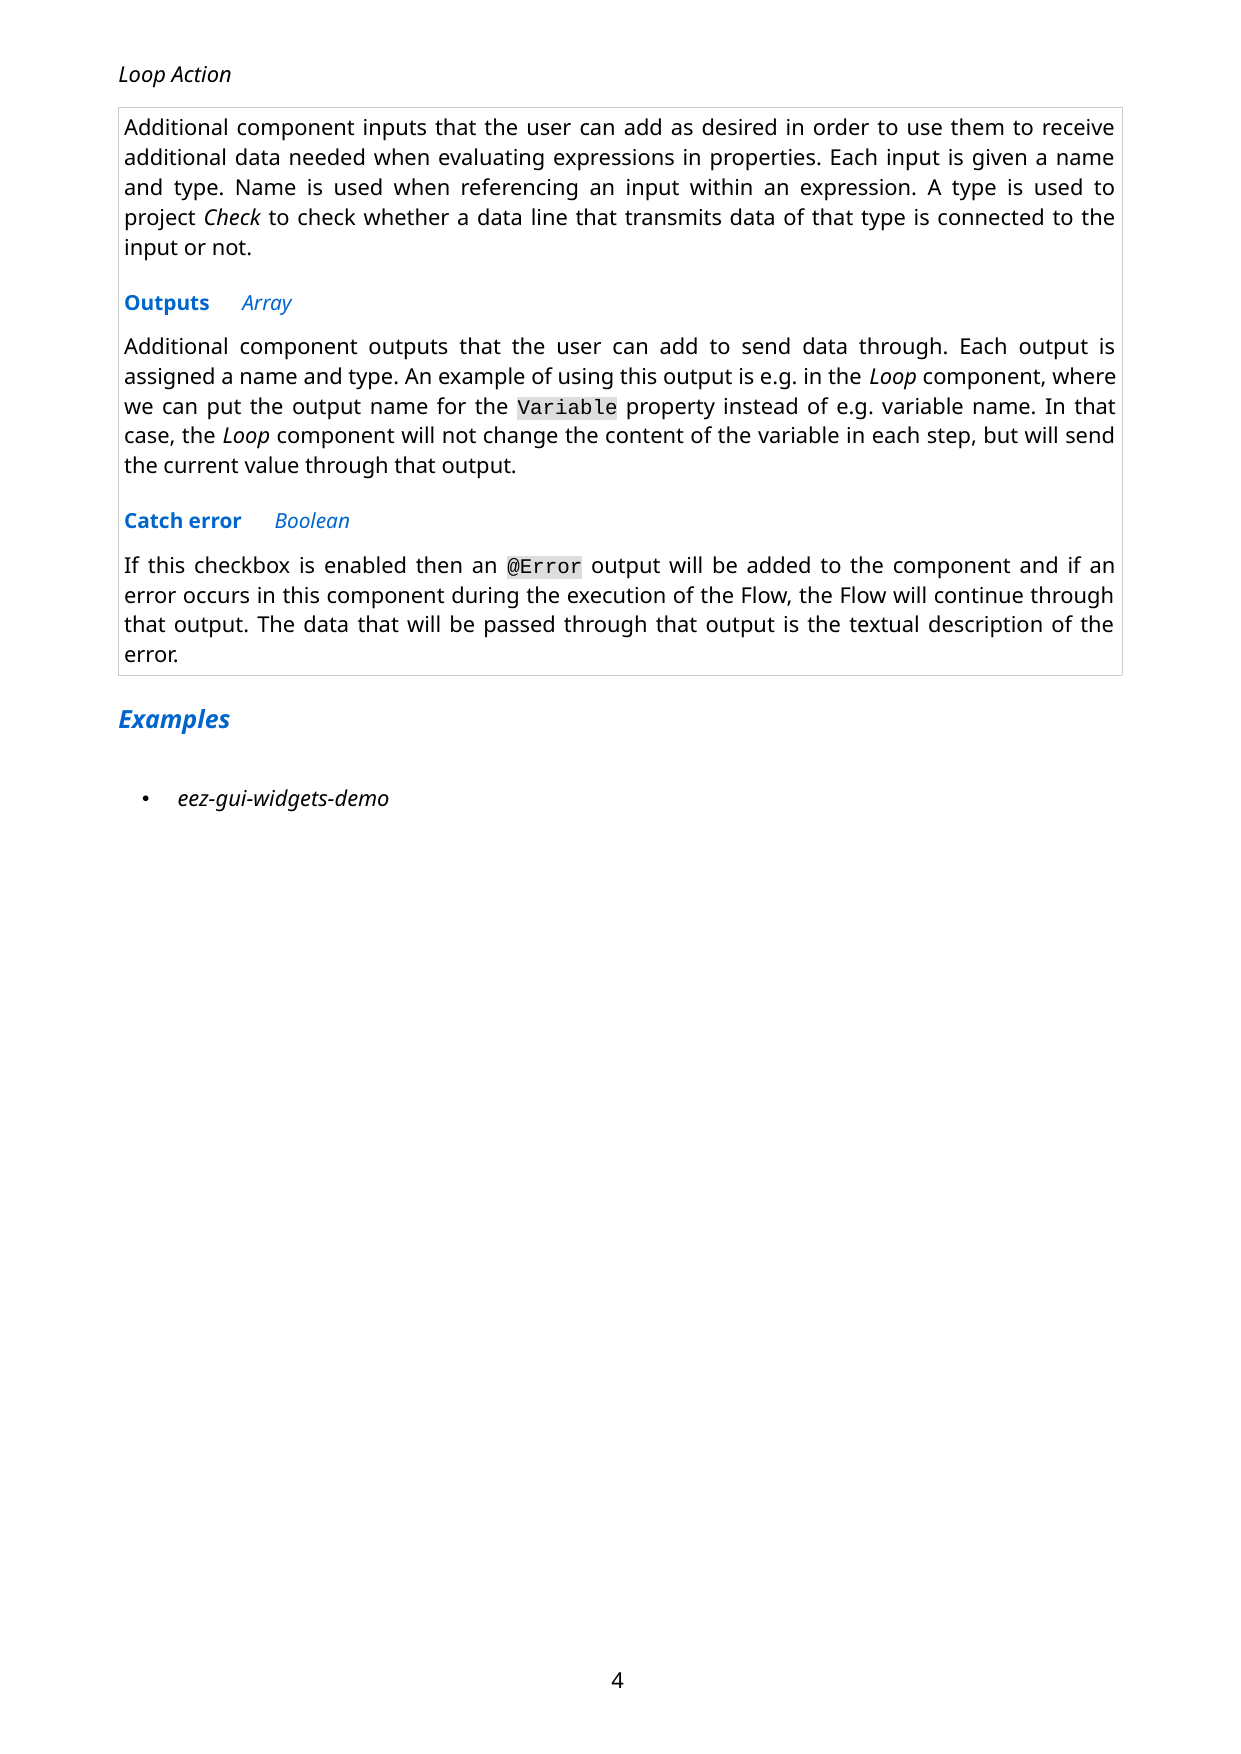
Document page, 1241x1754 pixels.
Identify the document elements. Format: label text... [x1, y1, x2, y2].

list eez-gui-widgets-demo [142, 783, 1110, 813]
subtitle Examples [118, 701, 1122, 736]
table_cell Additional component inputs that the user can add as desired in order to use them to receive additional data needed when evaluating expressions in properties. Each input is given a name and type. Name is used when referencing an input within an expression. A type is used to project Check to check whether a data line that transmits data of that type is connected to the input or not. Outputs Array Additional component outputs that the user can add to send data through. Each output is assigned a name and type. An example of using this output is e.g. in the Loop component, where we can put the output name for the Variable property instead of e.g. variable name. In that case, the Loop component will not change the content of the variable in each step, but will send the current value through that output. Catch error Boolean If this checkbox is enabled then an @Error output will be added to the component and if an error occurs in this component during the execution of the Flow, the Flow will continue through that output. The data that will be passed through that output is the textual description of the error. [119, 108, 1122, 675]
